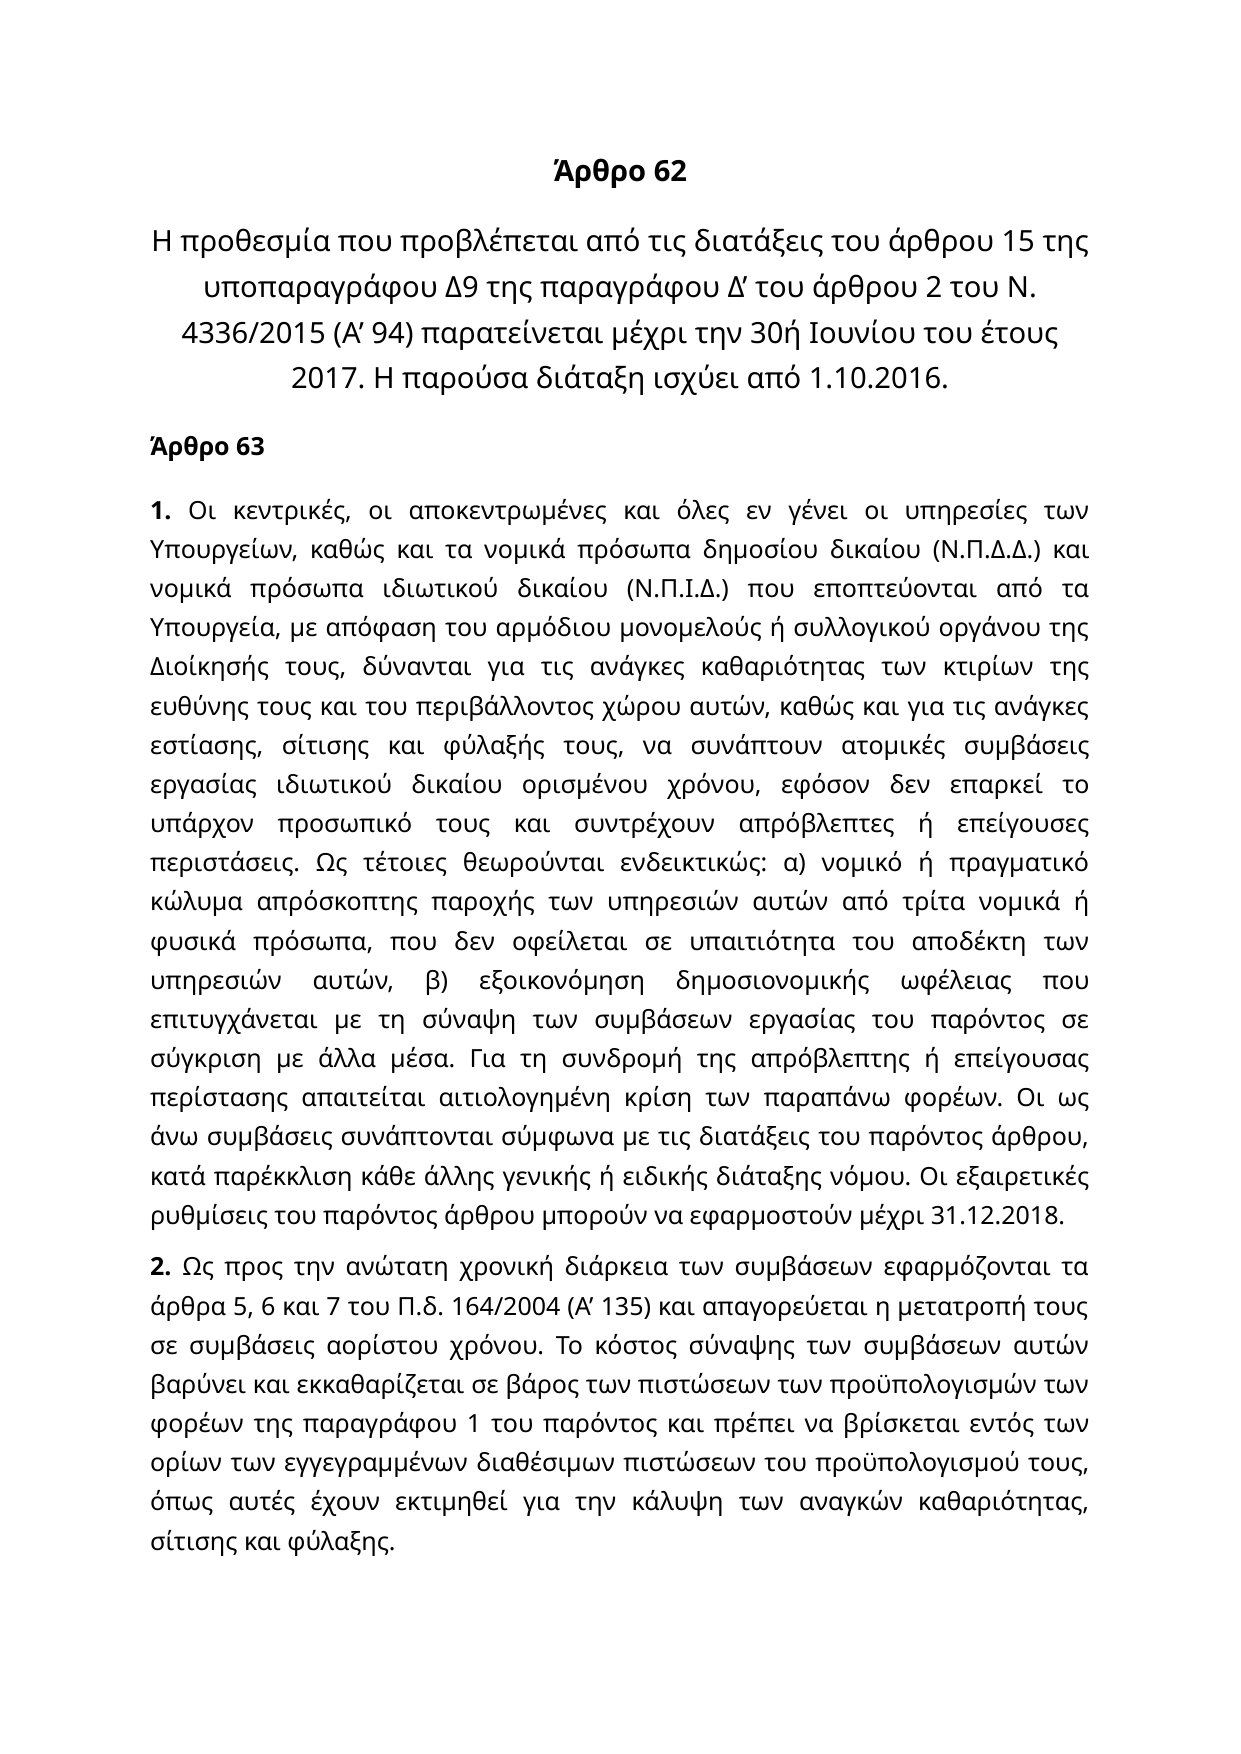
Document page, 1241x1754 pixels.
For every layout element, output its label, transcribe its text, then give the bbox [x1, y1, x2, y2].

text 2. Ως προς την ανώτατη χρονική διάρκεια των συμβάσεων εφαρμόζονται τα άρθρα 5, 6 και 7 του Π.δ. 164/2004 (Α’ 135) και απαγορεύεται η μετατροπή τους σε συμβάσεις αορίστου χρόνου. Το κόστος σύναψης των συμβάσεων αυτών βαρύνει και εκκαθαρίζεται σε βάρος των πιστώσεων των προϋπολογισμών των φορέων της παραγράφου 1 του παρόντος και πρέπει να βρίσκεται εντός των ορίων των εγγεγραμμένων διαθέσιμων πιστώσεων του προϋπολογισμού τους, όπως αυτές έχουν εκτιμηθεί για την κάλυψη των αναγκών καθαριότητας, σίτισης και φύλαξης. [150, 1249, 1090, 1557]
subtitle Η προθεσμία που προβλέπεται από τις διατάξεις του άρθρου 15 της υποπαραγράφου Δ9 της παραγράφου Δ’ του άρθρου 2 του Ν. 4336/2015 (Α’ 94) παρατείνεται μέχρι την 30ή Ιουνίου του έτους 2017. Η παρούσα διάταξη ισχύει από 1.10.2016. [150, 221, 1090, 397]
subtitle Άρθρο 62 [150, 150, 1090, 190]
text Άρθρo 63 [150, 428, 1090, 462]
text 1. Οι κεντρικές, οι αποκεντρωμένες και όλες εν γένει οι υπηρεσίες των Υπουργείων, καθώς και τα νομικά πρόσωπα δημοσίου δικαίου (Ν.Π.Δ.Δ.) και νομικά πρόσωπα ιδιωτικού δικαίου (Ν.Π.Ι.Δ.) που εποπτεύονται από τα Υπουργεία, με απόφαση του αρμόδιου μονομελούς ή συλλογικού οργάνου της Διοίκησής τους, δύνανται για τις ανάγκες καθαριότητας των κτιρίων της ευθύνης τους και του περιβάλλοντος χώρου αυτών, καθώς και για τις ανάγκες εστίασης, σίτισης και φύλαξής τους, να συνάπτουν ατομικές συμβάσεις εργασίας ιδιωτικού δικαίου ορισμένου χρόνου, εφόσον δεν επαρκεί το υπάρχον προσωπικό τους και συντρέχουν απρόβλεπτες ή επείγουσες περιστάσεις. Ως τέτοιες θεωρούνται ενδεικτικώς: α) νομικό ή πραγματικό κώλυμα απρόσκοπτης παροχής των υπηρεσιών αυτών από τρίτα νομικά ή φυσικά πρόσωπα, που δεν οφείλεται σε υπαιτιότητα του αποδέκτη των υπηρεσιών αυτών, β) εξοικονόμηση δημοσιονομικής ωφέλειας που επιτυγχάνεται με τη σύναψη των συμβάσεων εργασίας του παρόντος σε σύγκριση με άλλα μέσα. Για τη συνδρομή της απρόβλεπτης ή επείγουσας περίστασης απαιτείται αιτιολογημένη κρίση των παραπάνω φορέων. Οι ως άνω συμβάσεις συνάπτονται σύμφωνα με τις διατάξεις του παρόντος άρθρου, κατά παρέκκλιση κάθε άλλης γενικής ή ειδικής διάταξης νόμου. Οι εξαιρετικές ρυθμίσεις του παρόντος άρθρου μπορούν να εφαρμοστούν μέχρι 31.12.2018. [150, 492, 1090, 1231]
